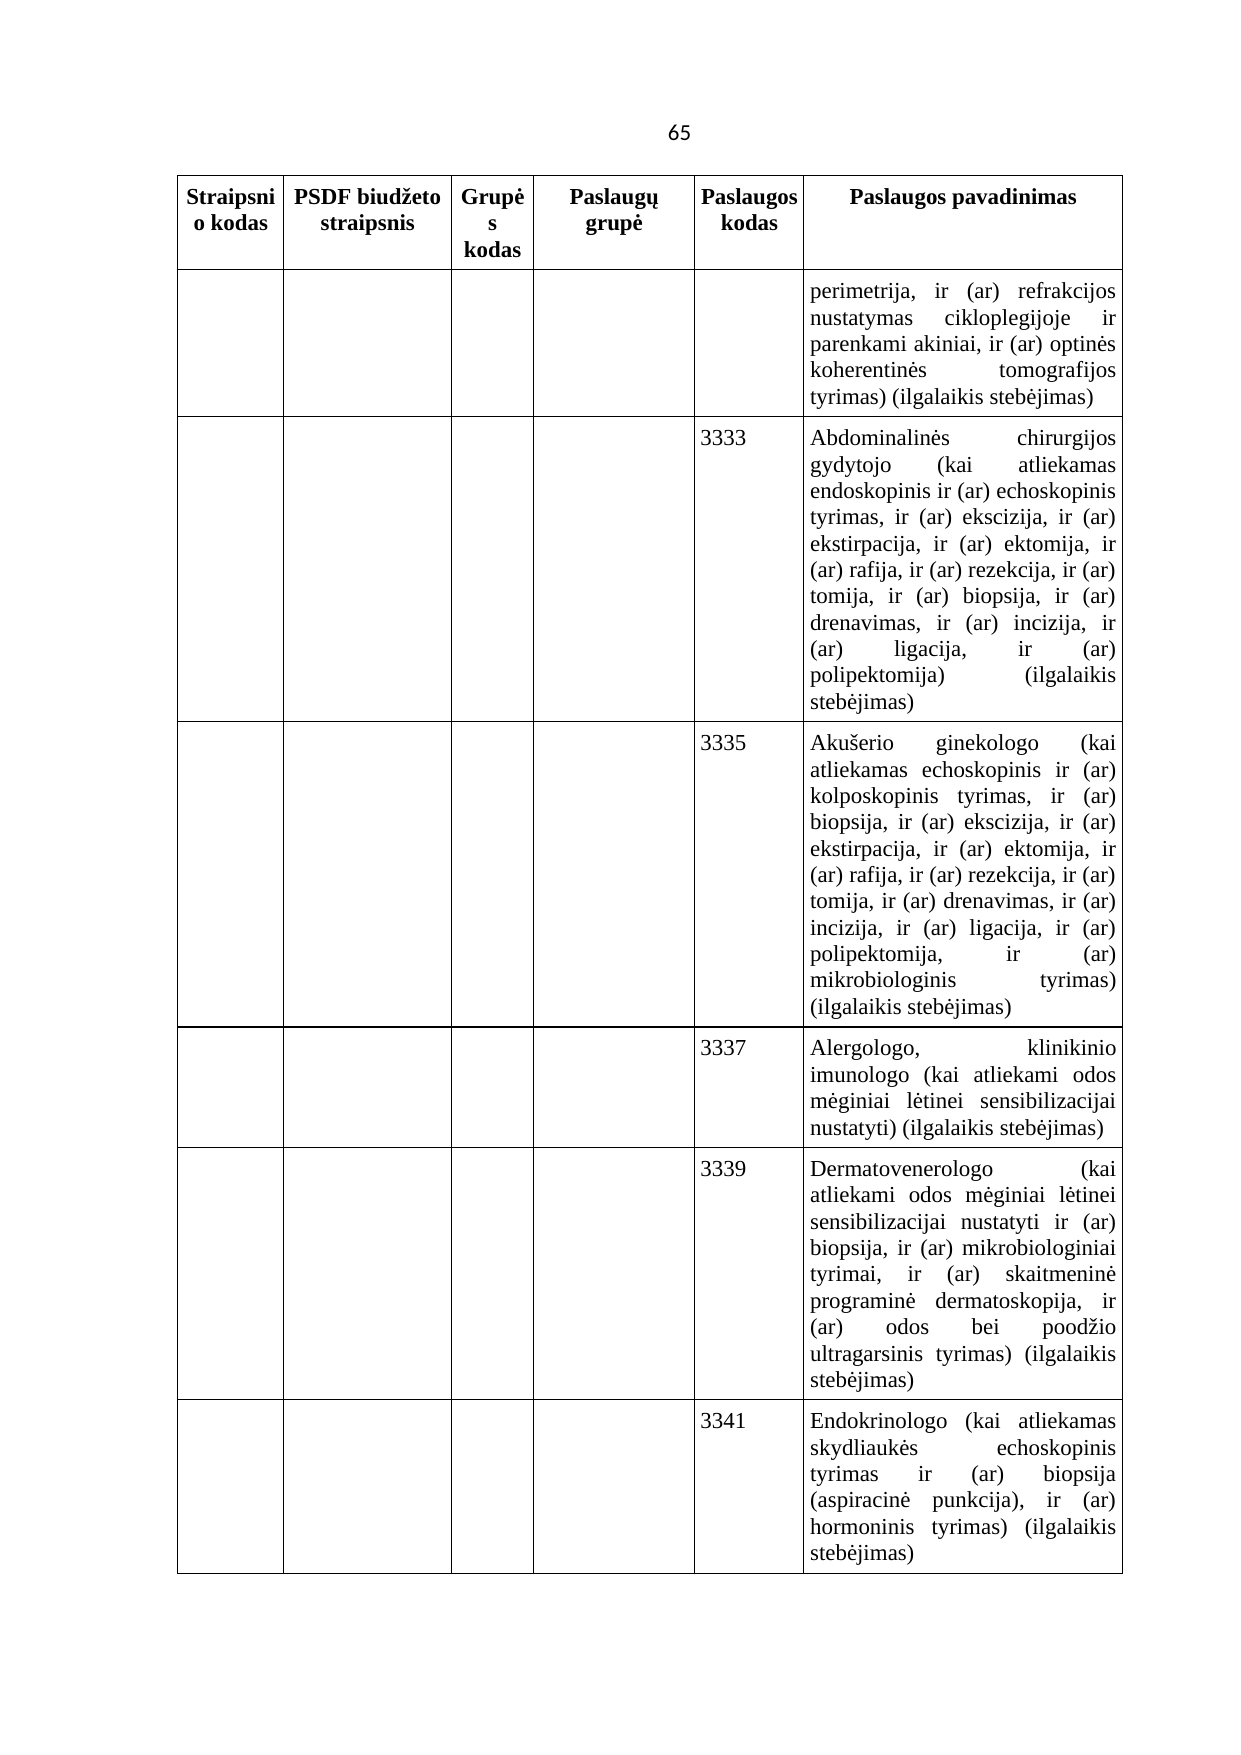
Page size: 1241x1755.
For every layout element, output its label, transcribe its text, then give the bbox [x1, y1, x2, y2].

table_cell [178, 270, 283, 416]
table_cell [534, 270, 694, 416]
table_cell [178, 1028, 283, 1147]
table_cell Alergologo, klinikinio imunologo (kai atliekami odos mėginiai lėtinei sensibilizacijai nustatyti) (ilgalaikis stebėjimas) [804, 1028, 1122, 1147]
table_header Straipsnio kodas [178, 176, 283, 269]
table_cell [452, 722, 533, 1026]
table_cell Akušerio ginekologo (kai atliekamas echoskopinis ir (ar) kolposkopinis tyrimas, ir (ar) biopsija, ir (ar) ekscizija, ir (ar) ekstirpacija, ir (ar) ektomija, ir (ar) rafija, ir (ar) rezekcija, ir (ar) tomija, ir (ar) drenavimas, ir (ar) incizija, ir (ar) ligacija, ir (ar) polipektomija, ir (ar) mikrobiologinis tyrimas) (ilgalaikis stebėjimas) [804, 722, 1122, 1026]
table_cell [534, 1400, 694, 1573]
table_cell 3339 [695, 1148, 803, 1399]
table_cell Endokrinologo (kai atliekamas skydliaukės echoskopinis tyrimas ir (ar) biopsija (aspiracinė punkcija), ir (ar) hormoninis tyrimas) (ilgalaikis stebėjimas) [804, 1400, 1122, 1573]
table_cell [695, 270, 803, 416]
table_cell [178, 417, 283, 721]
table_cell Abdominalinės chirurgijos gydytojo (kai atliekamas endoskopinis ir (ar) echoskopinis tyrimas, ir (ar) ekscizija, ir (ar) ekstirpacija, ir (ar) ektomija, ir (ar) rafija, ir (ar) rezekcija, ir (ar) tomija, ir (ar) biopsija, ir (ar) drenavimas, ir (ar) incizija, ir (ar) ligacija, ir (ar) polipektomija) (ilgalaikis stebėjimas) [804, 417, 1122, 721]
table_cell [452, 1028, 533, 1147]
table_cell [534, 417, 694, 721]
table_cell [284, 722, 451, 1026]
table_cell 3333 [695, 417, 803, 721]
table_header PSDF biudžeto straipsnis [284, 176, 451, 269]
table_cell [284, 270, 451, 416]
table_cell [284, 1028, 451, 1147]
table_header Paslaugos pavadinimas [804, 176, 1122, 269]
table_cell 3341 [695, 1400, 803, 1573]
table_cell [452, 270, 533, 416]
table_cell perimetrija, ir (ar) refrakcijos nustatymas cikloplegijoje ir parenkami akiniai, ir (ar) optinės koherentinės tomografijos tyrimas) (ilgalaikis stebėjimas) [804, 270, 1122, 416]
table_cell [534, 1148, 694, 1399]
table_cell [534, 722, 694, 1026]
table_cell [452, 417, 533, 721]
table_cell 3337 [695, 1028, 803, 1147]
table_cell [534, 1028, 694, 1147]
table_cell [452, 1148, 533, 1399]
table_header Paslaugos kodas [695, 176, 803, 269]
table_header Grupės kodas [452, 176, 533, 269]
table_cell 3335 [695, 722, 803, 1026]
table_cell [452, 1400, 533, 1573]
table_cell [284, 1148, 451, 1399]
table_cell [178, 722, 283, 1026]
table_cell [284, 417, 451, 721]
table_cell Dermatovenerologo (kai atliekami odos mėginiai lėtinei sensibilizacijai nustatyti ir (ar) biopsija, ir (ar) mikrobiologiniai tyrimai, ir (ar) skaitmeninė programinė dermatoskopija, ir (ar) odos bei poodžio ultragarsinis tyrimas) (ilgalaikis stebėjimas) [804, 1148, 1122, 1399]
table_header Paslaugų grupė [534, 176, 694, 269]
table_cell [178, 1400, 283, 1573]
table_cell [178, 1148, 283, 1399]
table_cell [284, 1400, 451, 1573]
